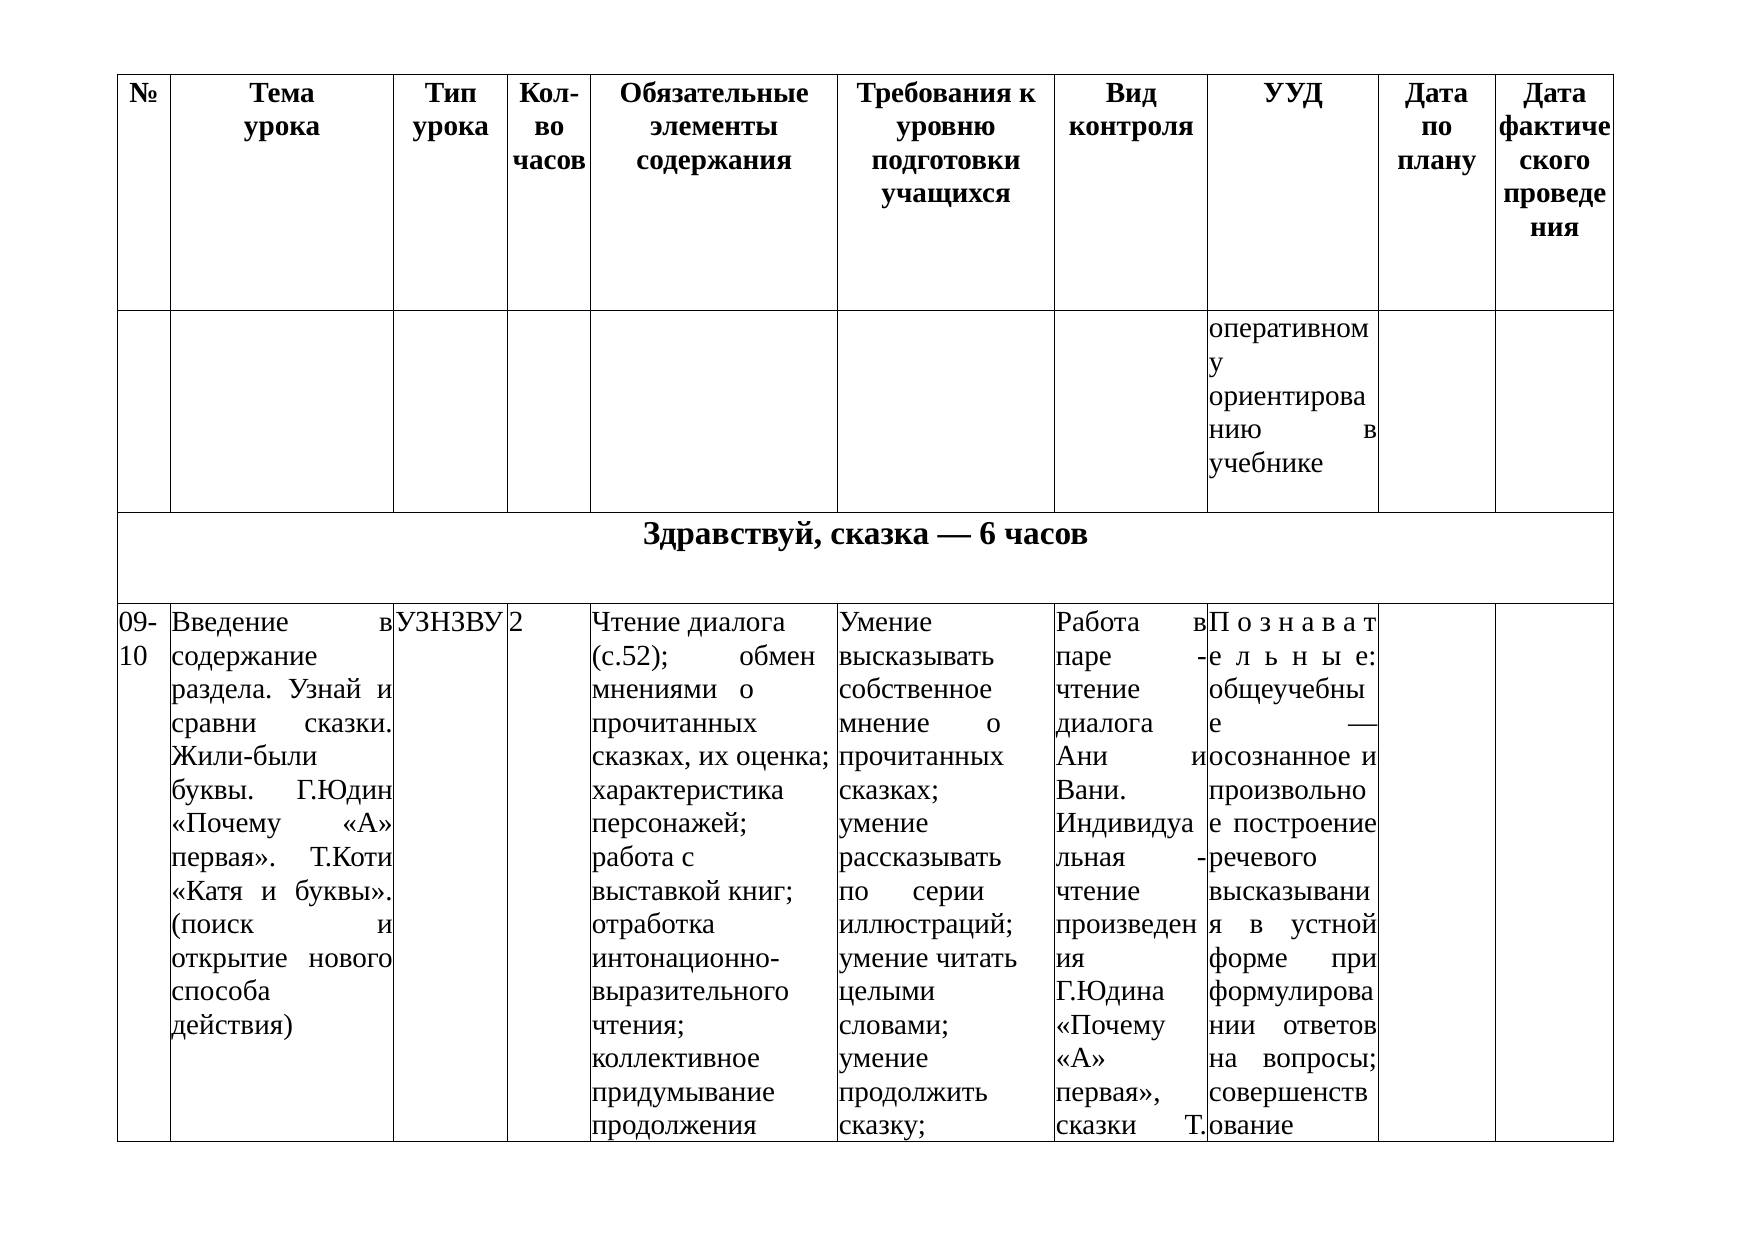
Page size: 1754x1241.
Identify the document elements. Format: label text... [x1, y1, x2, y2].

table_cell УЗНЗВУ [394, 604, 507, 1141]
table_header Кол-во часов [508, 75, 590, 309]
table_header Тема урока [171, 75, 393, 309]
table_header Тип урока [394, 75, 507, 309]
table_cell Здравствуй, сказка — 6 часов [118, 513, 1613, 603]
table_cell [1379, 311, 1495, 512]
table_cell Работа в паре - чтение диалога Ани и Вани. Индивидуальная - чтение произведения Г.Юдина «Почему «А» первая», сказки Т. [1055, 604, 1207, 1141]
table_cell [118, 311, 170, 512]
table_cell [171, 311, 393, 512]
table_cell [591, 311, 837, 512]
table_cell [1496, 604, 1613, 1141]
table_cell оперативному ориентированию в учебнике [1208, 311, 1378, 512]
table_cell [1055, 311, 1207, 512]
table_cell [394, 311, 507, 512]
table_header Дата по плану [1379, 75, 1495, 309]
table_cell [508, 311, 590, 512]
table_header УУД [1208, 75, 1378, 309]
table_header Дата фактического проведения [1496, 75, 1613, 309]
table_cell Введение в содержание раздела. Узнай и сравни сказки. Жили-были буквы. Г.Юдин «Почему «А» первая». Т.Коти «Катя и буквы». (поиск и открытие нового способа действия) [171, 604, 393, 1141]
table_cell [1496, 311, 1613, 512]
table_header Требования к уровню подготовки учащихся [838, 75, 1054, 309]
table_cell Чтение диалога (с.52); обмен мнениями о прочитанных сказках, их оценка; характеристика персонажей; работа с выставкой книг; отработка интонационно- выразительного чтения; коллективное придумывание продолжения [591, 604, 837, 1141]
table_header Обязательные элементы содержания [591, 75, 837, 309]
table_header № [118, 75, 170, 309]
table_cell П о з н а в а т е л ь н ы е: общеучебные — осознанное и произвольное построение речевого высказывания в устной форме при формулировании ответов на вопросы; совершенствование [1208, 604, 1378, 1141]
table_cell [1379, 604, 1495, 1141]
table_header Вид контроля [1055, 75, 1207, 309]
table_cell Умение высказывать собственное мнение о прочитанных сказках; умение рассказывать по серии иллюстраций; умение читать целыми словами; умение продолжить сказку; [838, 604, 1054, 1141]
table_cell 2 [508, 604, 590, 1141]
table_cell 09-10 [118, 604, 170, 1141]
table_cell [838, 311, 1054, 512]
